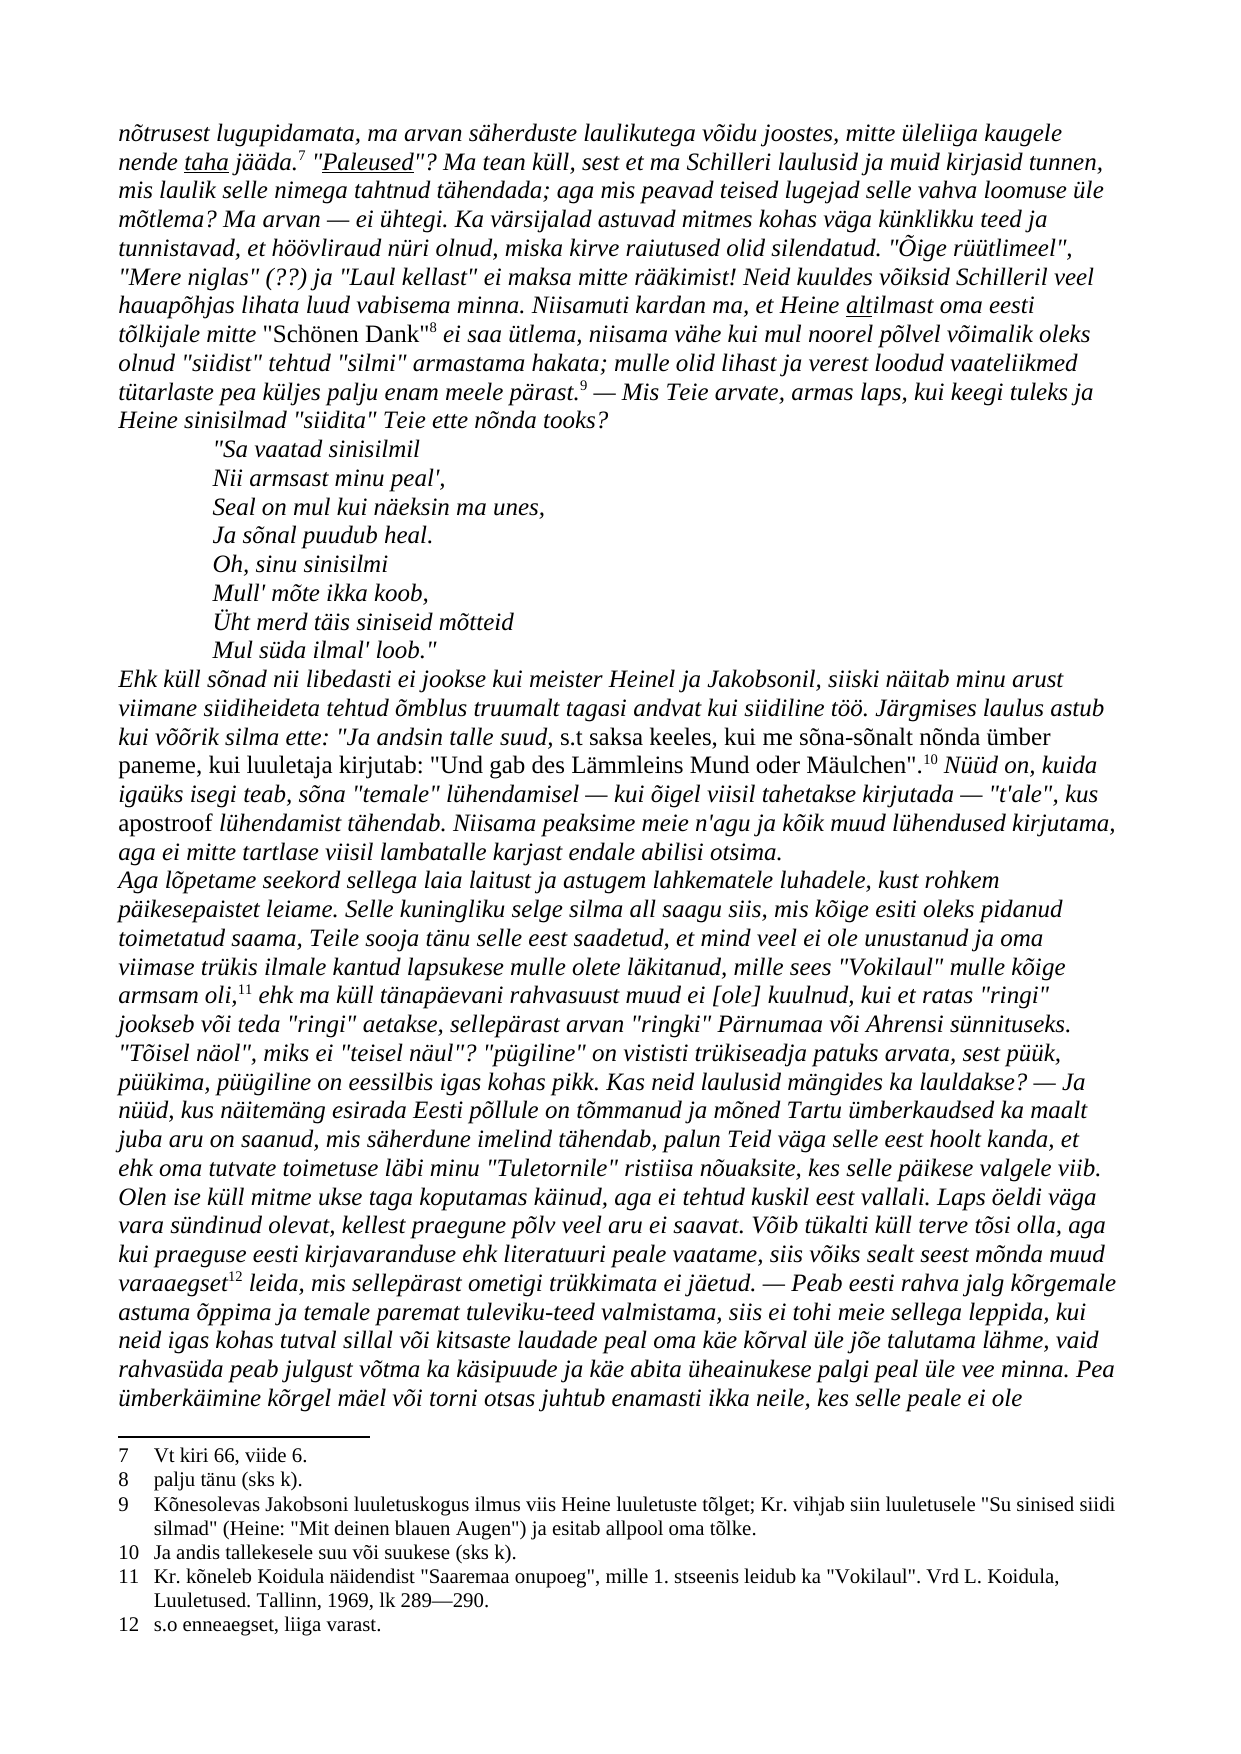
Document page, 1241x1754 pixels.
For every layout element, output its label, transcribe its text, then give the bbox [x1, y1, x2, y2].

text Nii armsast minu peal', [212, 463, 1122, 492]
text s.o enneaegset, liiga varast. [118, 1612, 1122, 1636]
text Aga lõpetame seekord sellega laia laitust ja astugem lahkematele luhadele, kust rohkem päikesepaistet leiame. Selle kuningliku selge silma all saagu siis, mis kõige esiti oleks pidanud toimetatud saama, Teile sooja tänu selle eest saadetud, et mind veel ei ole unustanud ja oma viimase trükis ilmale kantud lapsukese mulle olete läkitanud, mille sees "Vokilaul" mulle kõige armsam oli, ehk ma küll tänapäevani rahvasuust muud ei [ole] kuulnud, kui et ratas "ringi" jookseb või teda "ringi" aetakse, sellepärast arvan "ringki" Pärnumaa või Ahrensi sünnituseks. "Tõisel näol", miks ei "teisel näul"? "pügiline" on vististi trükiseadja patuks arvata, sest püük, püükima, püügiline on eessilbis igas kohas pikk. Kas neid laulusid mängides ka lauldakse? — Ja nüüd, kus näitemäng esirada Eesti põllule on tõmmanud ja mõned Tartu ümberkaudsed ka maalt juba aru on saanud, mis säherdune imelind tähendab, palun Teid väga selle eest hoolt kanda, et ehk oma tutvate toimetuse läbi minu "Tuletornile" ristiisa nõuaksite, kes selle päikese valgele viib. Olen ise küll mitme ukse taga koputamas käinud, aga ei tehtud kuskil eest vallali. Laps öeldi väga vara sündinud olevat, kellest praegune põlv veel aru ei saavat. Võib tükalti küll terve tõsi olla, aga kui praeguse eesti kirjavaranduse ehk literatuuri peale vaatame, siis võiks sealt seest mõnda muud varaaegset leida, mis sellepärast ometigi trükkimata ei jäetud. — Peab eesti rahva jalg kõrgemale astuma õppima ja temale paremat tuleviku-teed valmistama, siis ei tohi meie sellega leppida, kui neid igas kohas tutval sillal või kitsaste laudade peal oma käe kõrval üle jõe talutama lähme, vaid rahvasüda peab julgust võtma ka käsipuude ja käe abita üheainukese palgi peal üle vee minna. Pea ümberkäimine kõrgel mäel või torni otsas juhtub enamasti ikka neile, kes selle peale ei ole [118, 866, 1122, 1412]
text palju tänu (sks k). [118, 1467, 1122, 1491]
text Mull' mõte ikka koob, [212, 578, 1122, 607]
text Oh, sinu sinisilmi [212, 549, 1122, 578]
text Seal on mul kui näeksin ma unes, [212, 492, 1122, 521]
text Ehk küll sõnad nii libedasti ei jookse kui meister Heinel ja Jakobsonil, siiski näitab minu arust viimane siidiheideta tehtud õmblus truumalt tagasi andvat kui siidiline töö. Järgmises laulus astub kui võõrik silma ette: "Ja andsin talle suud, s.t saksa keeles, kui me sõna-sõnalt nõnda ümber paneme, kui luuletaja kirjutab: "Und gab des Lämmleins Mund oder Mäulchen". Nüüd on, kuida igaüks isegi teab, sõna "temale" lühendamisel — kui õigel viisil tahetakse kirjutada — "t'ale", kus apostroof lühendamist tähendab. Niisama peaksime meie n'agu ja kõik muud lühendused kirjutama, aga ei mitte tartlase viisil lambatalle karjast endale abilisi otsima. [118, 664, 1122, 866]
text Mul süda ilmal' loob." [212, 636, 1122, 664]
text Üht merd täis siniseid mõtteid [212, 607, 1122, 636]
text nõtrusest lugupidamata, ma arvan säherduste laulikutega võidu joostes, mitte üleliiga kaugele nende taha jääda. "Paleused"? Ma tean küll, sest et ma Schilleri laulusid ja muid kirjasid tunnen, mis laulik selle nimega tahtnud tähendada; aga mis peavad teised lugejad selle vahva loomuse üle mõtlema? Ma arvan — ei ühtegi. Ka värsijalad astuvad mitmes kohas väga künklikku teed ja tunnistavad, et höövliraud nüri olnud, miska kirve raiutused olid silendatud. "Õige rüütlimeel", "Mere niglas" (??) ja "Laul kellast" ei maksa mitte rääkimist! Neid kuuldes võiksid Schilleril veel hauapõhjas lihata luud vabisema minna. Niisamuti kardan ma, et Heine altilmast oma eesti tõlkijale mitte "Schönen Dank" ei saa ütlema, niisama vähe kui mul noorel põlvel võimalik oleks olnud "siidist" tehtud "silmi" armastama hakata; mulle olid lihast ja verest loodud vaateliikmed tütarlaste pea küljes palju enam meele pärast. — Mis Teie arvate, armas laps, kui keegi tuleks ja Heine sinisilmad "siidita" Teie ette nõnda tooks? [118, 118, 1122, 434]
text Ja andis tallekesele suu või suukese (sks k). [118, 1539, 1122, 1564]
text Vt kiri 66, viide 6. [118, 1443, 1122, 1467]
text Kõnesolevas Jakobsoni luuletuskogus ilmus viis Heine luuletuste tõlget; Kr. vihjab siin luuletusele "Su sinised siidi silmad" (Heine: "Mit deinen blauen Augen") ja esitab allpool oma tõlke. [118, 1491, 1122, 1539]
text Ja sõnal puudub heal. [212, 521, 1122, 549]
text Kr. kõneleb Koidula näidendist "Saaremaa onupoeg", mille 1. stseenis leidub ka "Vokilaul". Vrd L. Koidula, Luuletused. Tallinn, 1969, lk 289—290. [118, 1564, 1122, 1612]
text "Sa vaatad sinisilmil [212, 434, 1122, 463]
